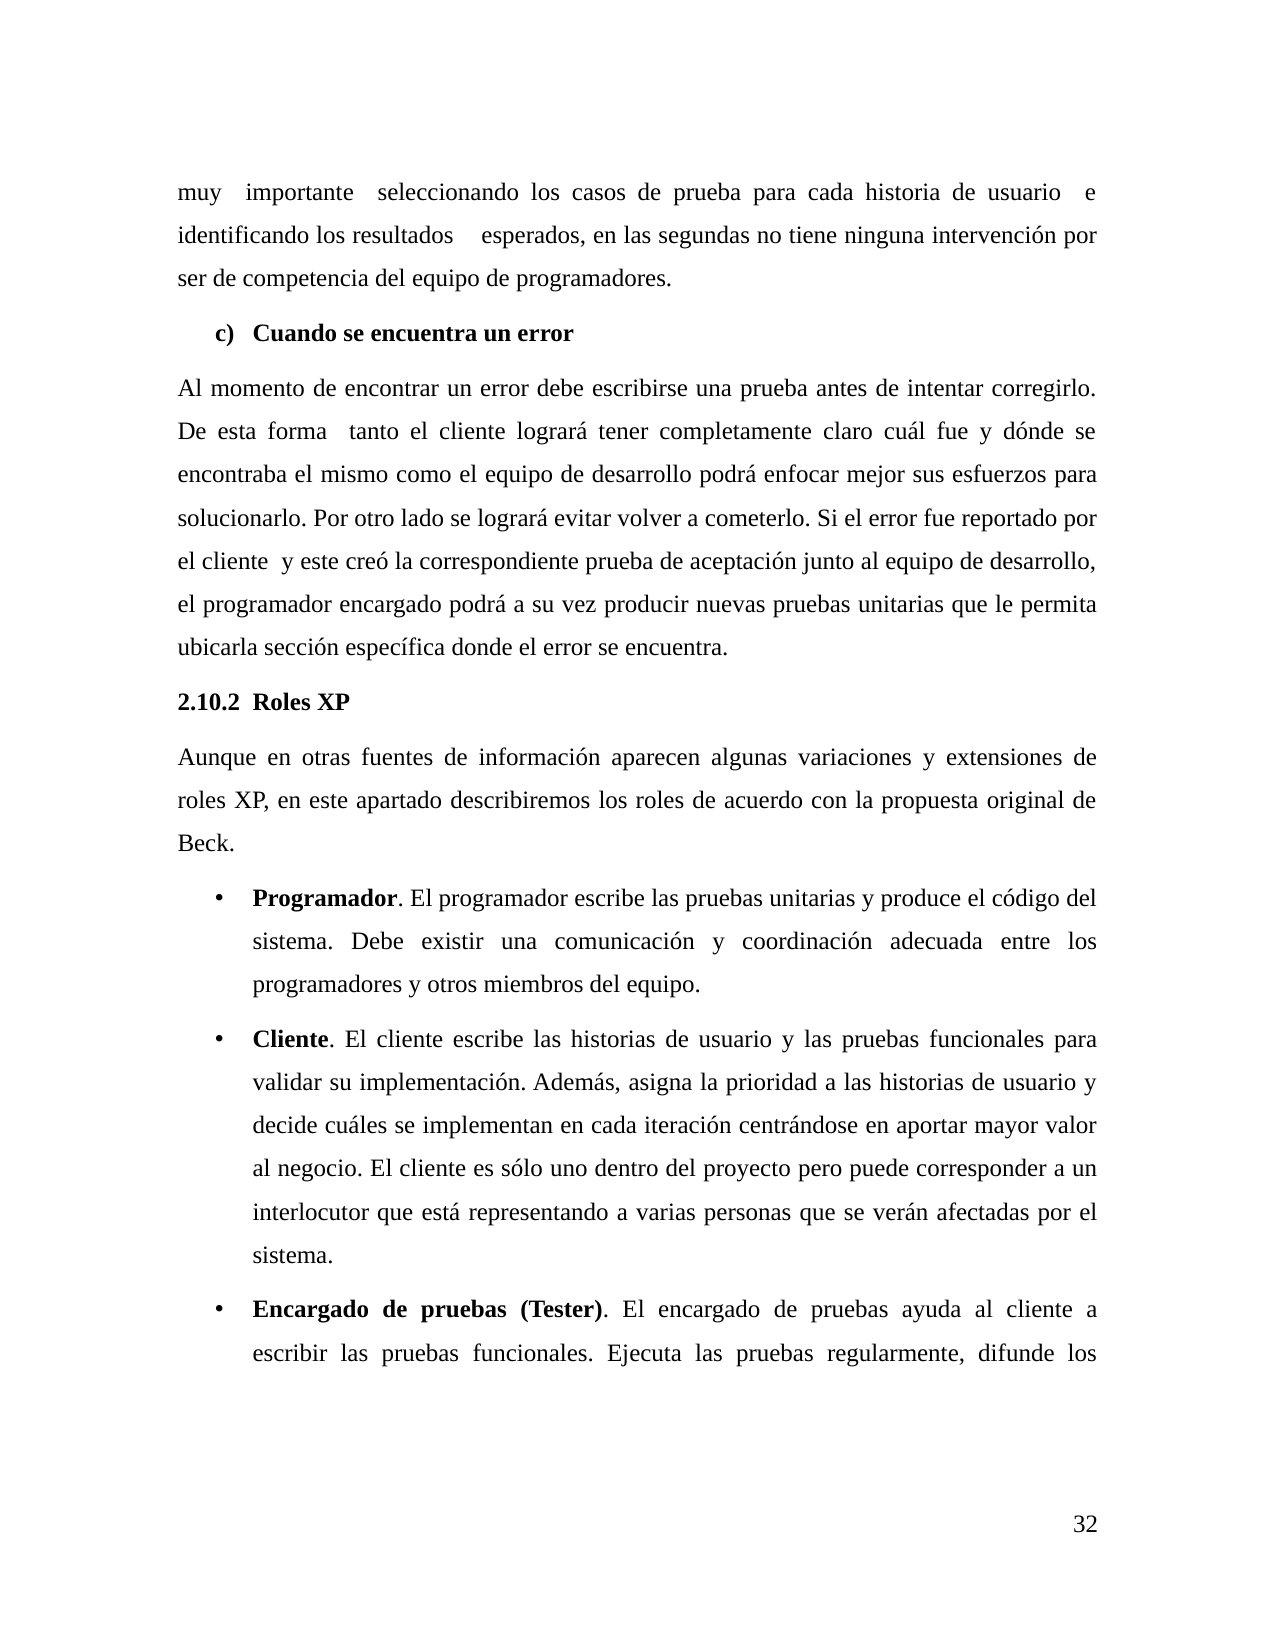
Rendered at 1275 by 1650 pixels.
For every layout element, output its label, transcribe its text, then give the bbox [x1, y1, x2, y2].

list Programador. El programador escribe las pruebas unitarias y produce el código del sistema. Debe existir una comunicación y coordinación adecuada entre los programadores y otros miembros del equipo. [215, 883, 1098, 998]
list Cuando se encuentra un error [215, 318, 1098, 347]
text Aunque en otras fuentes de información aparecen algunas variaciones y extensiones de roles XP, en este apartado describiremos los roles de acuerdo con la propuesta original de Beck. [177, 742, 1098, 857]
list Encargado de pruebas (Tester). El encargado de pruebas ayuda al cliente a escribir las pruebas funcionales. Ejecuta las pruebas regularmente, difunde los [215, 1294, 1098, 1366]
text muy importante seleccionando los casos de prueba para cada historia de usuario e identificando los resultados esperados, en las segundas no tiene ninguna intervención por ser de competencia del equipo de programadores. [177, 177, 1098, 292]
text Al momento de encontrar un error debe escribirse una prueba antes de intentar corregirlo. De esta forma tanto el cliente logrará tener completamente claro cuál fue y dónde se encontraba el mismo como el equipo de desarrollo podrá enfocar mejor sus esfuerzos para solucionarlo. Por otro lado se logrará evitar volver a cometerlo. Si el error fue reportado por el cliente y este creó la correspondiente prueba de aceptación junto al equipo de desarrollo, el programador encargado podrá a su vez producir nuevas pruebas unitarias que le permita ubicarla sección específica donde el error se encuentra. [177, 373, 1098, 661]
subtitle Roles XP [177, 687, 1098, 716]
list Cliente. El cliente escribe las historias de usuario y las pruebas funcionales para validar su implementación. Además, asigna la prioridad a las historias de usuario y decide cuáles se implementan en cada iteración centrándose en aportar mayor valor al negocio. El cliente es sólo uno dentro del proyecto pero puede corresponder a un interlocutor que está representando a varias personas que se verán afectadas por el sistema. [215, 1024, 1098, 1268]
